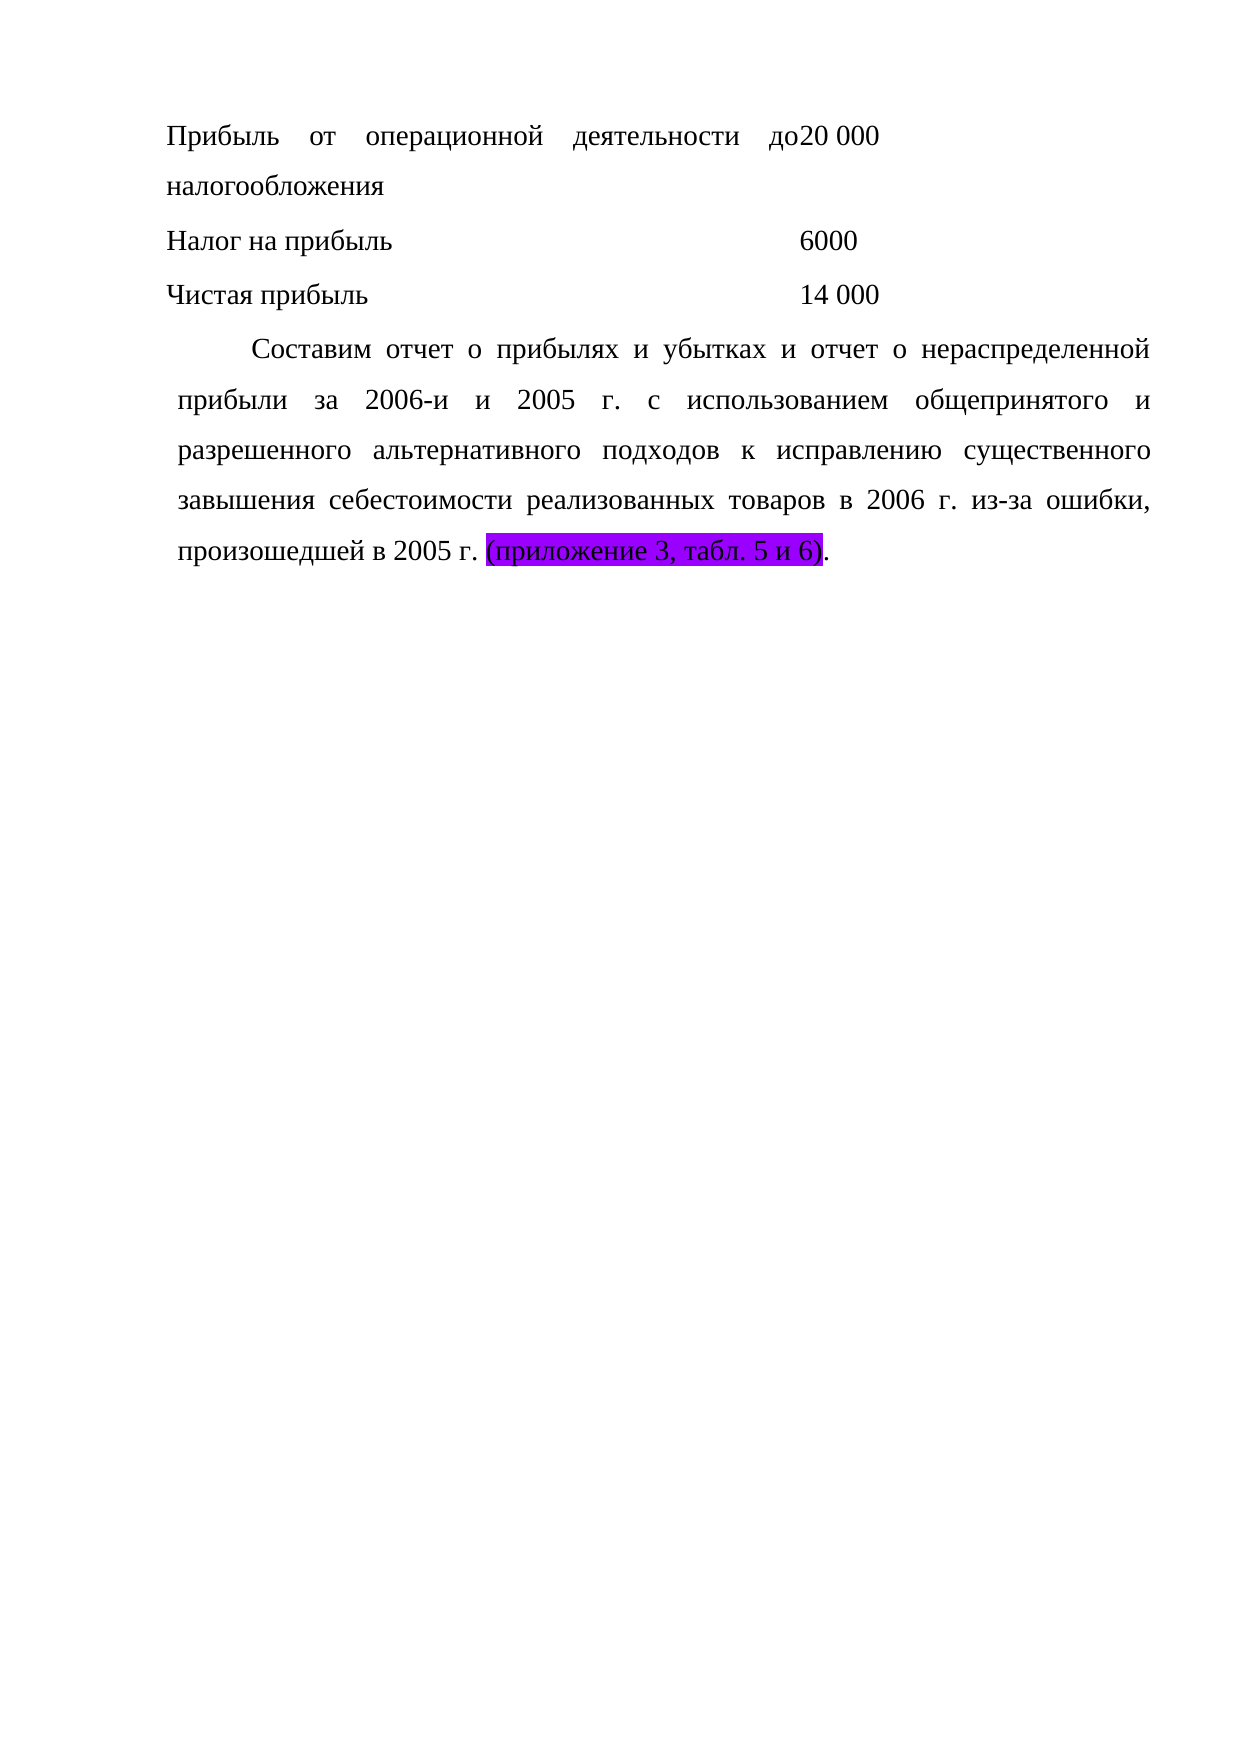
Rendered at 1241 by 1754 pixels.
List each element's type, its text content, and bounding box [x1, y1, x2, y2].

text Составим отчет о прибылях и убытках и отчет о нераспределенной прибыли за 2006-и и 2005 г. с использованием общепринятого и разрешенного альтернативного подходов к исправлению существенного завышения себестоимости реализованных товаров в 2006 г. из-за ошибки, произошедшей в 2005 г. (приложение 3, табл. 5 и 6). [177, 332, 1152, 566]
table_cell 14 000 [799, 277, 962, 332]
table_cell 6000 [799, 223, 962, 277]
table_cell Налог на прибыль [166, 223, 799, 277]
table_cell 20 000 [799, 118, 962, 223]
table_cell Прибыль от операционной деятельности до налогообложения [166, 118, 799, 223]
table_cell Чистая прибыль [166, 277, 799, 332]
